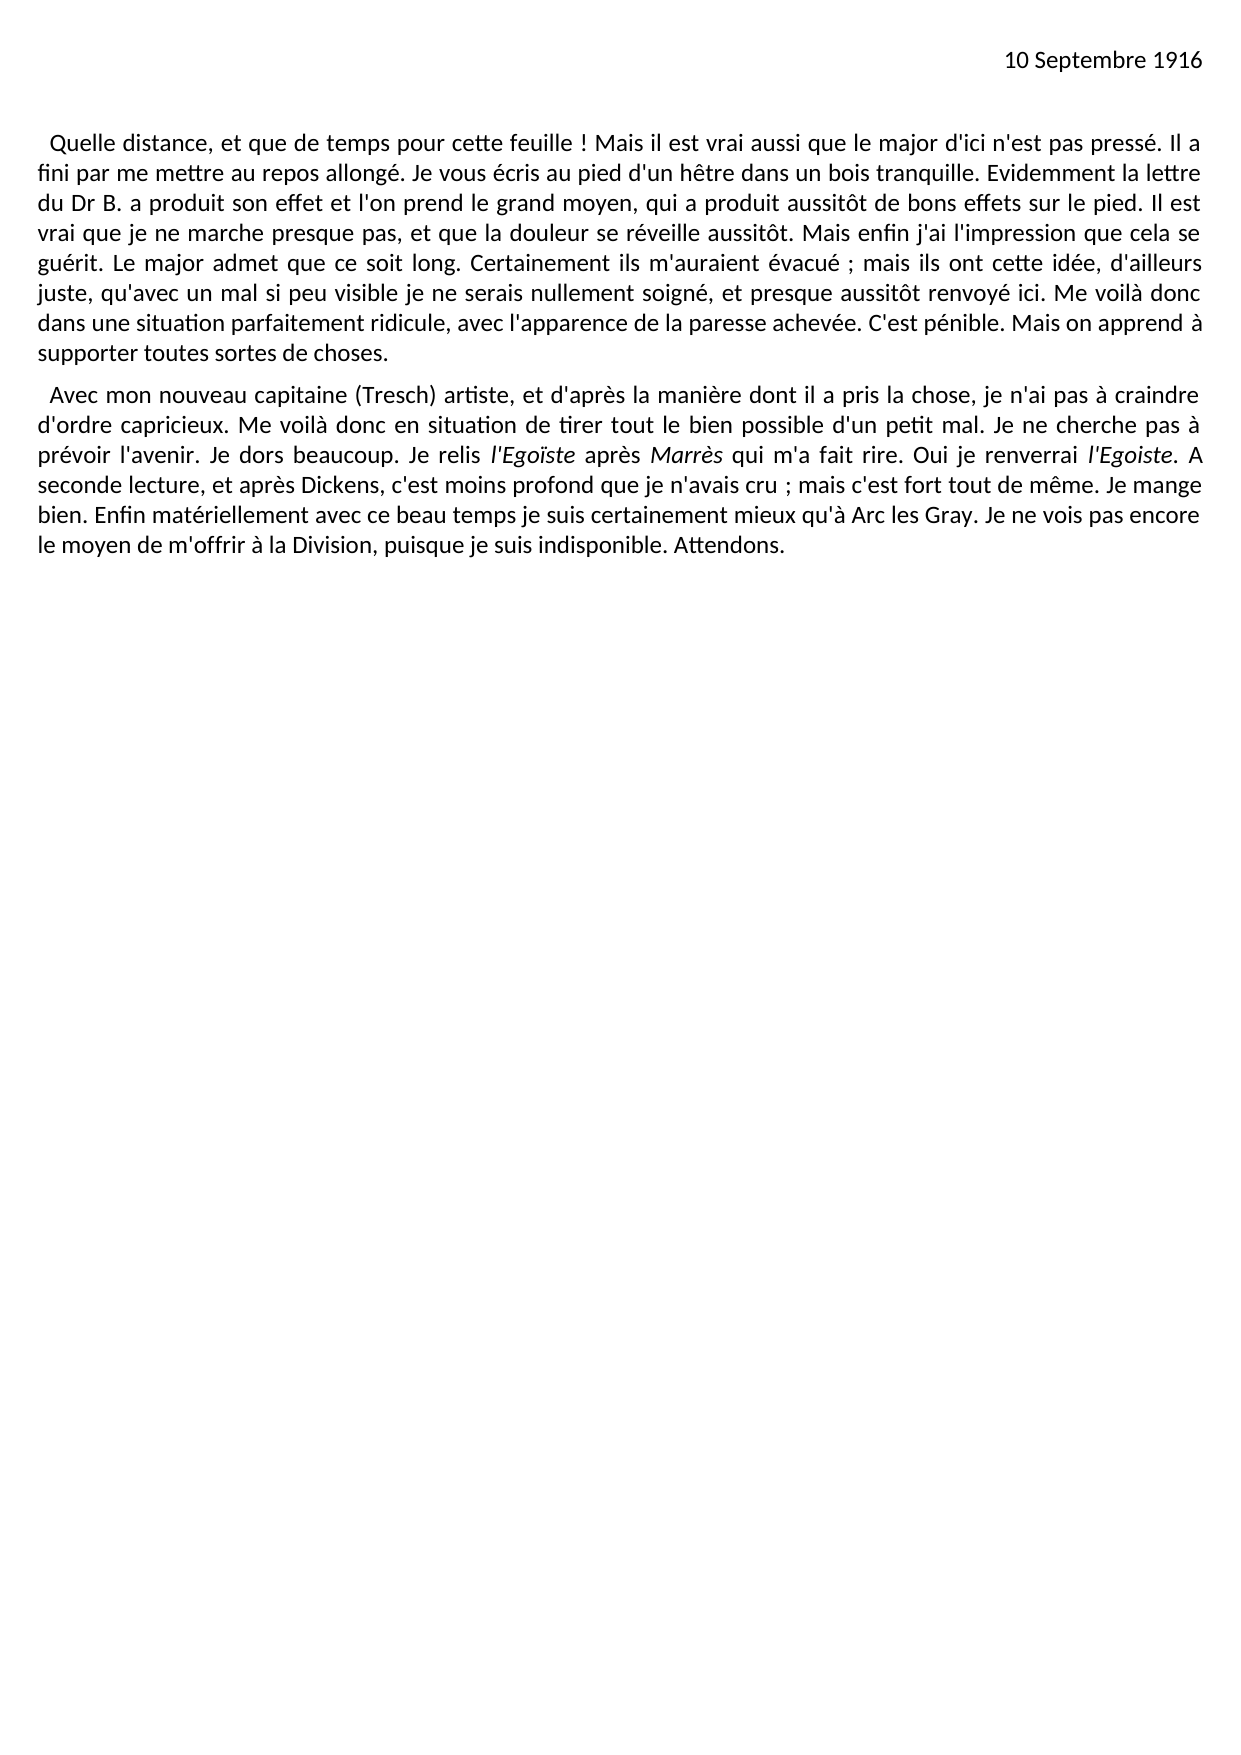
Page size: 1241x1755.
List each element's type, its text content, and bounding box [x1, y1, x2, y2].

text Avec mon nouveau capitaine (Tresch) artiste, et d'après la manière dont il a pris la chose, je n'ai pas à craindre d'ordre capricieux. Me voilà donc en situation de tirer tout le bien possible d'un petit mal. Je ne cherche pas à prévoir l'avenir. Je dors beaucoup. Je relis l'Egoïste après Marrès qui m'a fait rire. Oui je renverrai l'E­goiste. A seconde lecture, et après Dickens, c'est moins profond que je n'avais cru ; mais c'est fort tout de même. Je mange bien. Enfin matériellement avec ce beau temps je suis certainement mieux qu'à Arc les Gray. Je ne vois pas encore le moyen de m'of­frir à la Division, puisque je suis indisponible. Attendons. [37, 384, 1203, 559]
text Quelle distance, et que de temps pour cette feuille ! Mais il est vrai aussi que le major d'ici n'est pas pressé. Il a fini par me mettre au repos allongé. Je vous écris au pied d'un hêtre dans un bois tranquille. Evidemment la lettre du Dr B. a pro­duit son effet et l'on prend le grand moyen, qui a produit aussitôt de bons effets sur le pied. Il est vrai que je ne marche presque pas, et que la douleur se réveille aussitôt. Mais enfin j'ai l'impression que cela se guérit. Le major admet que ce soit long. Certainement ils m'auraient évacué ; mais ils ont cette idée, d'ailleurs juste, qu'avec un mal si peu visible je ne serais nullement soigné, et presque aussitôt renvoyé ici. Me voilà donc dans une situation parfaitement ridicule, avec l'apparence de la paresse achevée. C'est pénible. Mais on apprend à supporter toutes sortes de choses. [37, 133, 1203, 368]
text 10 Septembre 1916 [37, 49, 1203, 74]
